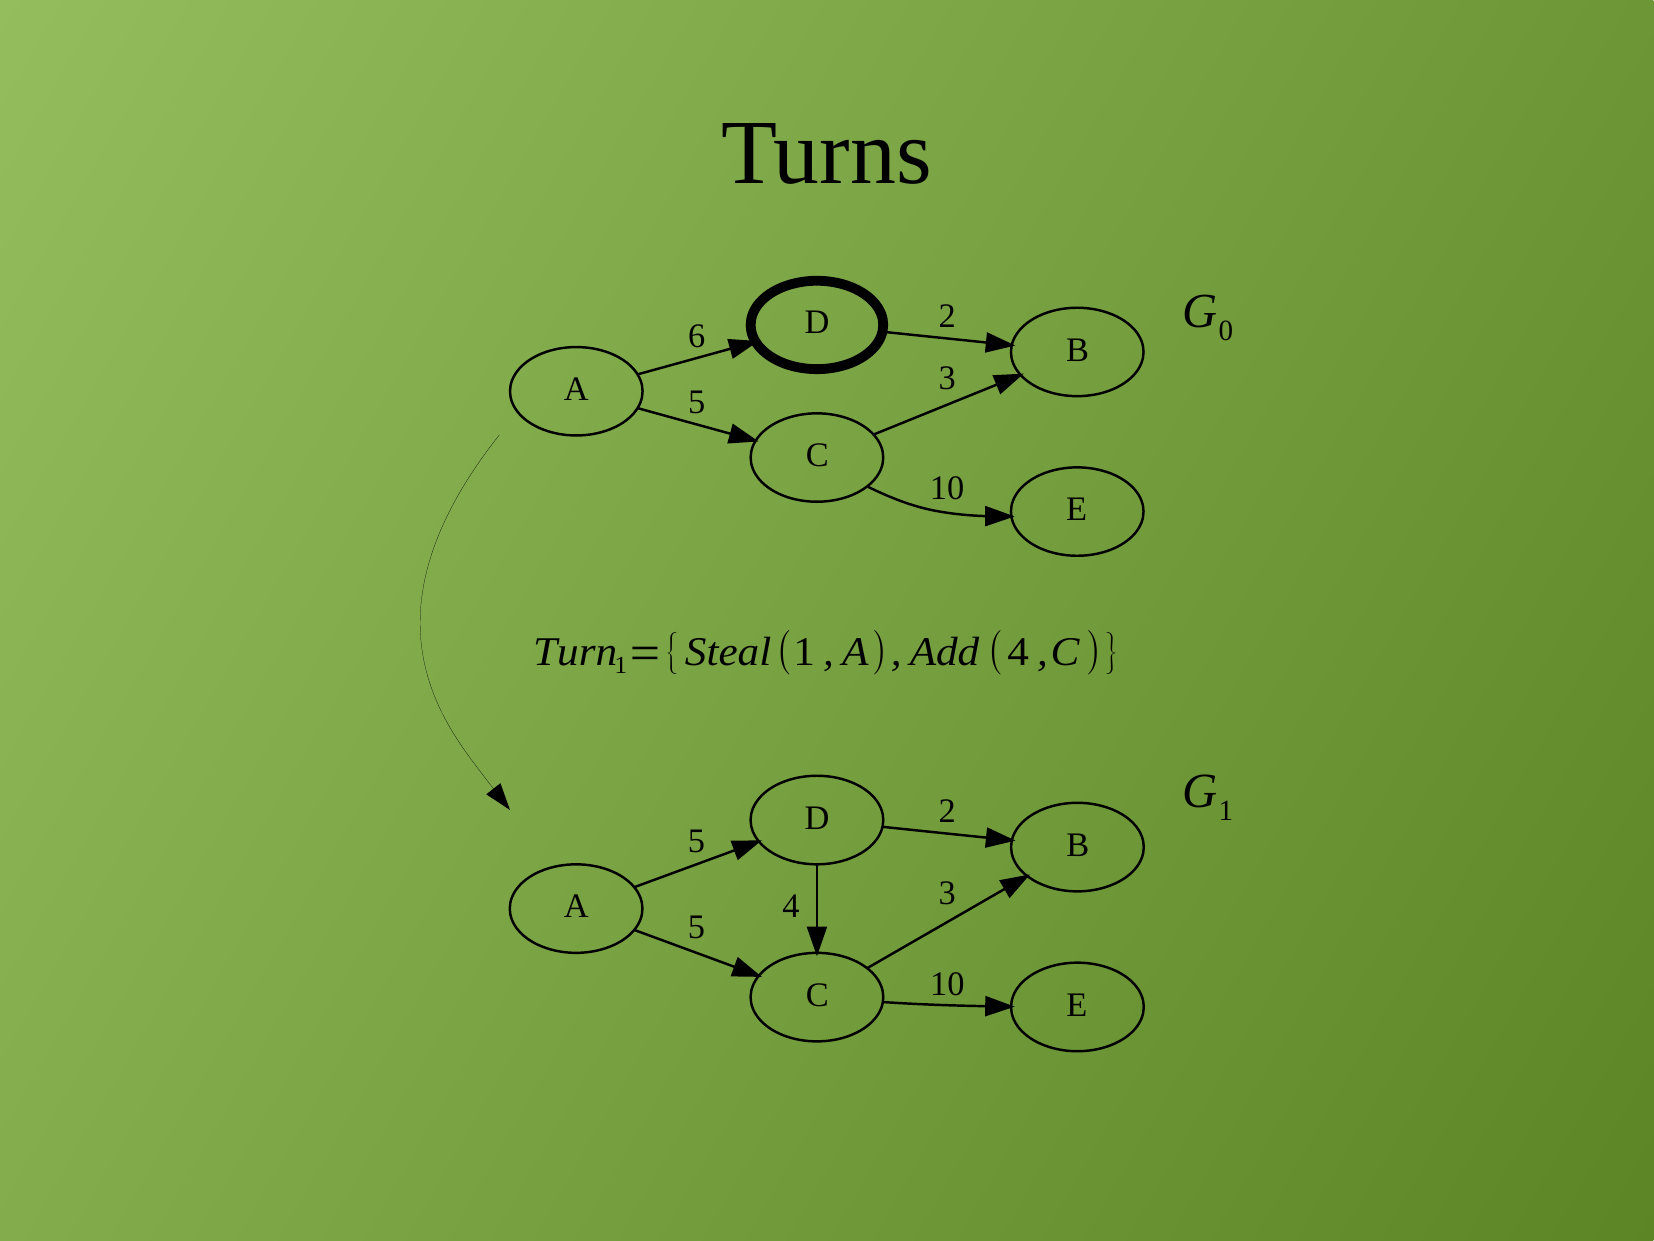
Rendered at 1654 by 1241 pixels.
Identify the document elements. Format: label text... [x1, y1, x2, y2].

chart [522, 626, 1132, 680]
title Turns [82, 49, 1571, 257]
picture [499, 765, 1155, 1062]
chart [1170, 285, 1247, 347]
chart [1170, 765, 1246, 827]
picture [499, 270, 1155, 567]
